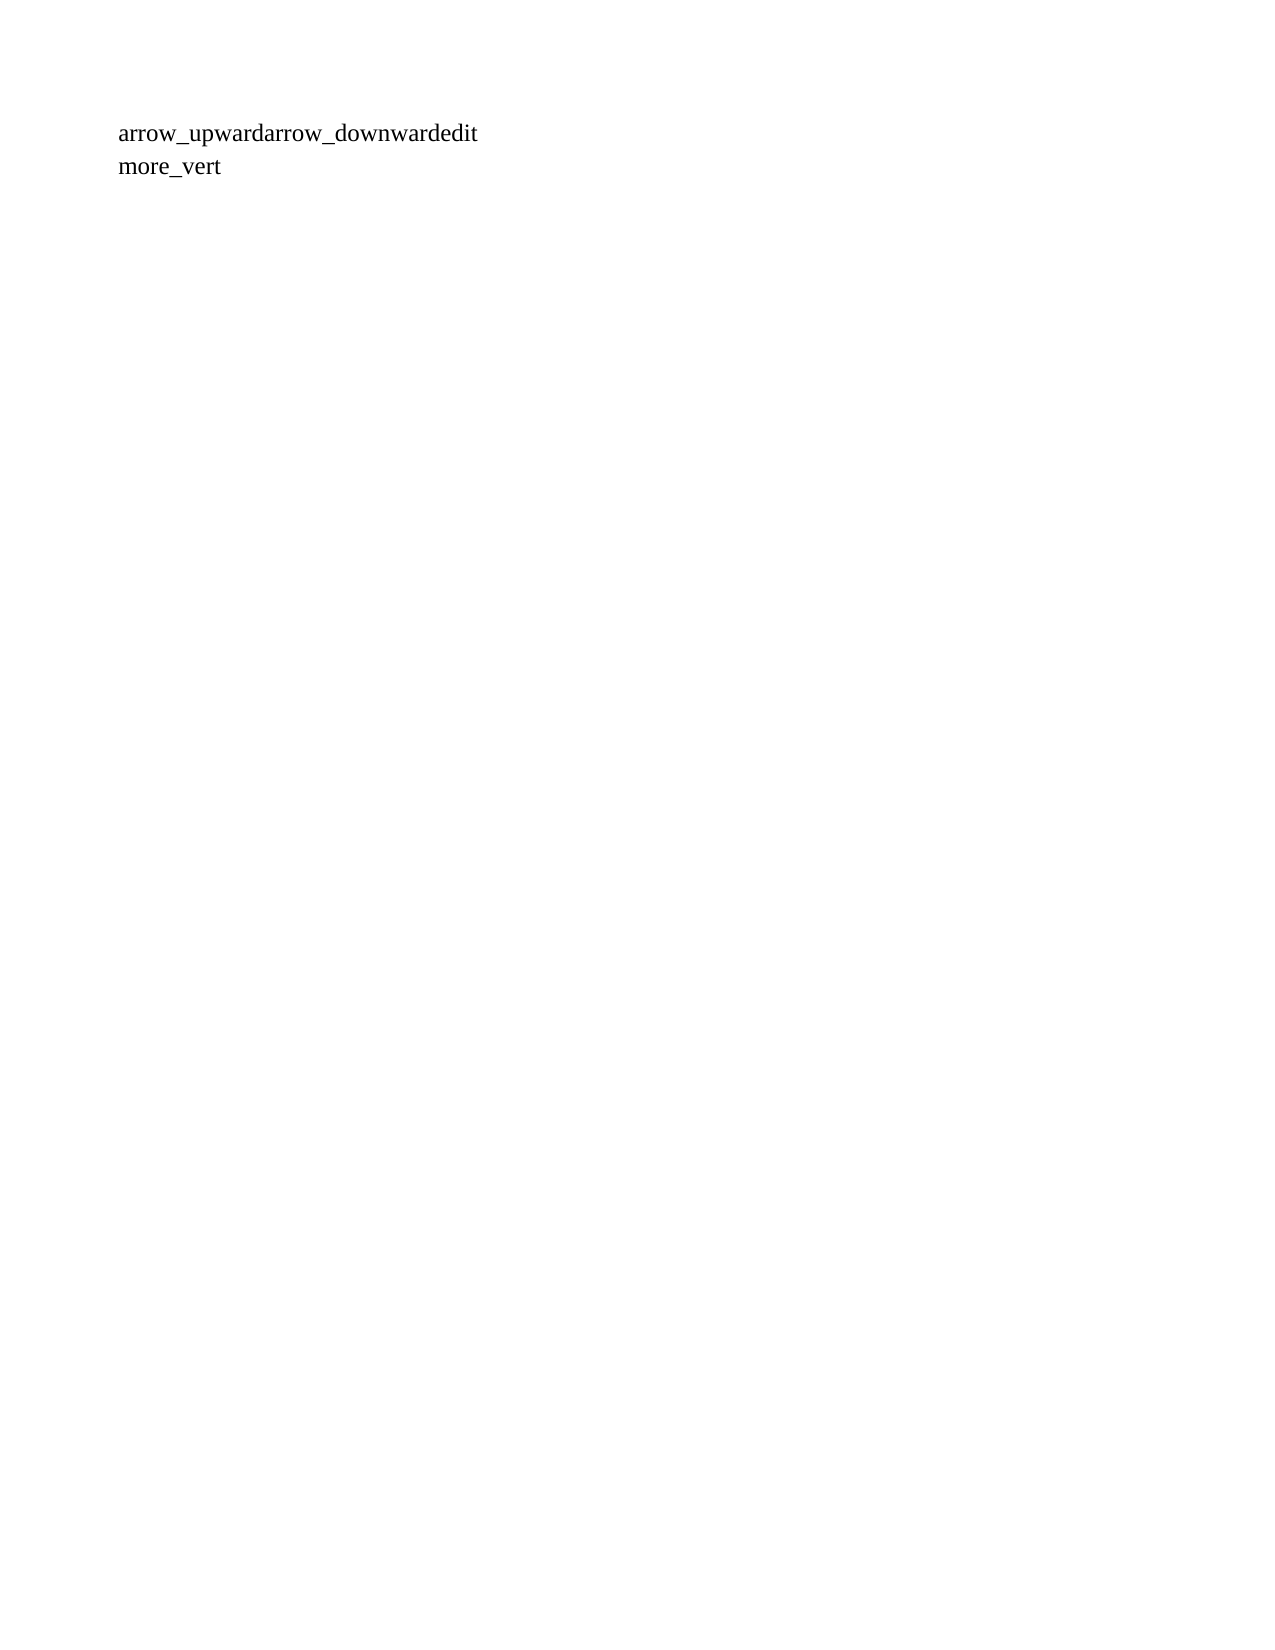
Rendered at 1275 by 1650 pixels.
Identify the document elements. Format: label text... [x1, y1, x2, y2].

text more_vert [118, 151, 1157, 180]
text arrow_upwardarrow_downwardedit [118, 118, 1157, 147]
